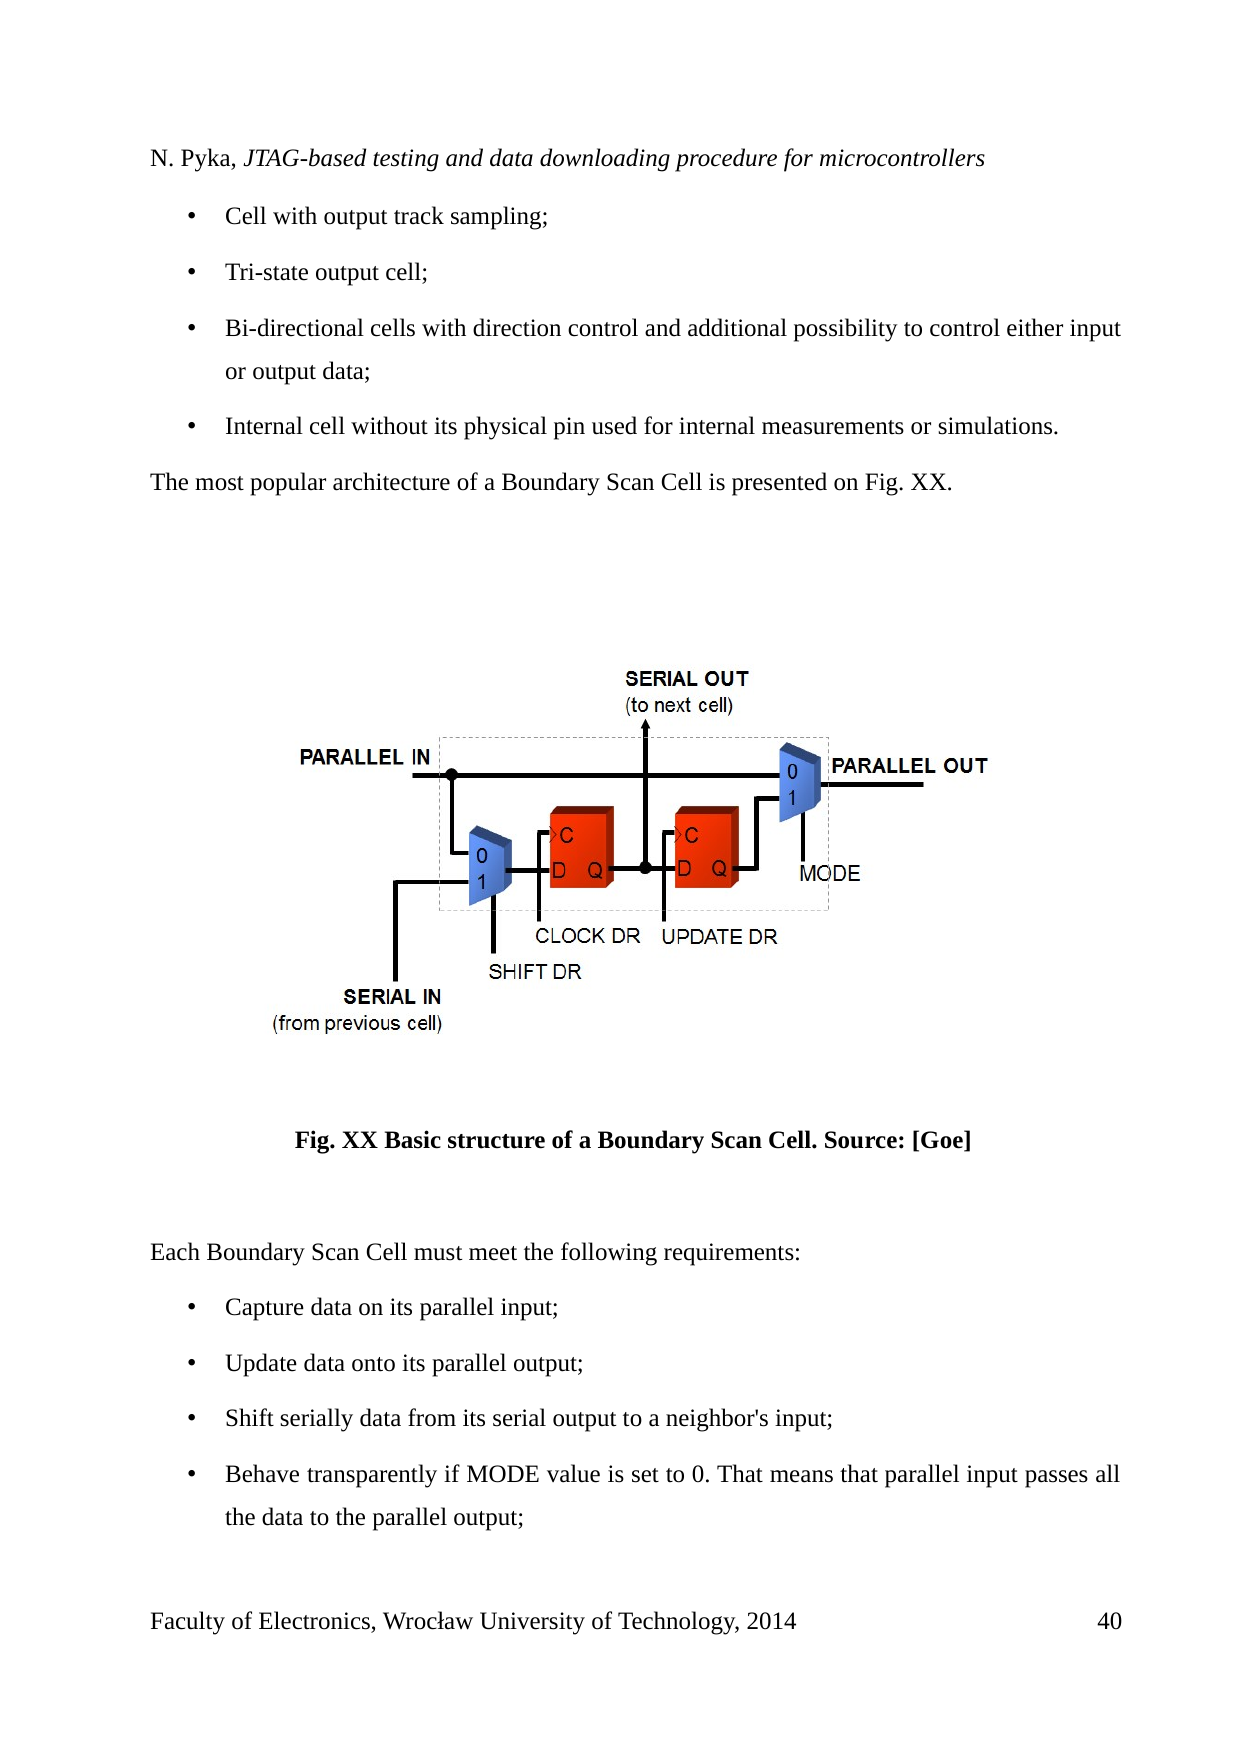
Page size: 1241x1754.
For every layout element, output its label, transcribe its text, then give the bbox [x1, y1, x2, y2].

list Cell with output track sampling; [187, 201, 1122, 230]
list Behave transparently if MODE value is set to 0. That means that parallel input passes all the data to the parallel output; [187, 1459, 1122, 1531]
text The most popular architecture of a Boundary Scan Cell is presented on Fig. XX. [150, 467, 1122, 496]
list Capture data on its parallel input; [187, 1292, 1122, 1321]
list Internal cell without its physical pin used for internal measurements or simulations. [187, 411, 1122, 440]
picture [250, 648, 1006, 1056]
list Shift serially data from its serial output to a neighbor's input; [187, 1403, 1122, 1432]
text Fig. XX Basic structure of a Boundary Scan Cell. Source: [Goe] [150, 1125, 1122, 1154]
list Tri-state output cell; [187, 257, 1122, 286]
text Each Boundary Scan Cell must meet the following requirements: [150, 1237, 1122, 1265]
list Bi-directional cells with direction control and additional possibility to control either input or output data; [187, 313, 1122, 384]
list Update data onto its parallel output; [187, 1348, 1122, 1377]
